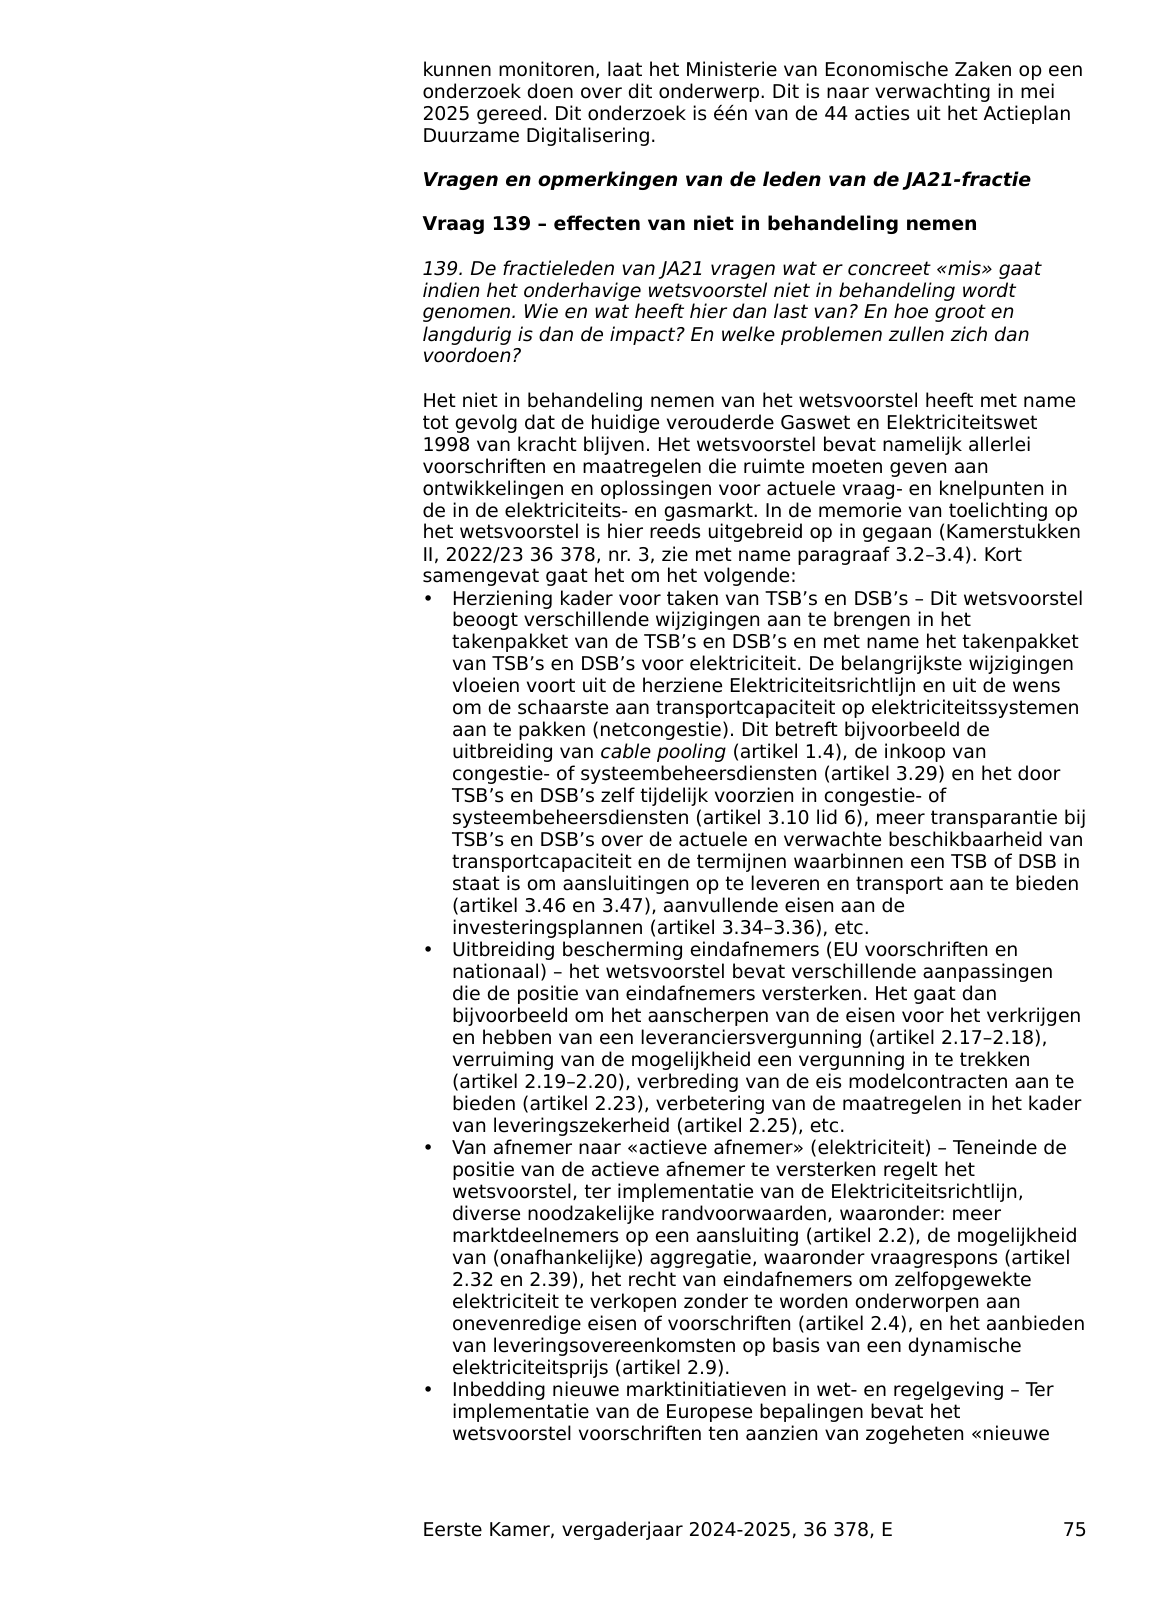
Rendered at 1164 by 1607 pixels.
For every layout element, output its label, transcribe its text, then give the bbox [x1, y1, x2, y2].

subtitle 139. De fractieleden van JA21 vragen wat er concreet «mis» gaat indien het onderhavige wetsvoorstel niet in behandeling wordt genomen. Wie en wat heeft hier dan last van? En hoe groot en langdurig is dan de impact? En welke problemen zullen zich dan voordoen? [422, 257, 1087, 367]
text • Uitbreiding bescherming eindafnemers (EU voorschriften en nationaal) – het wetsvoorstel bevat verschillende aanpassingen die de positie van eindafnemers versterken. Het gaat dan bijvoorbeeld om het aanscherpen van de eisen voor het verkrijgen en hebben van een leveranciersvergunning (artikel 2.17–2.18), verruiming van de mogelijkheid een vergunning in te trekken (artikel 2.19–2.20), verbreding van de eis modelcontracten aan te bieden (artikel 2.23), verbetering van de maatregelen in het kader van leveringszekerheid (artikel 2.25), etc. [422, 939, 1087, 1137]
subtitle Vraag 139 – effecten van niet in behandeling nemen [422, 213, 1087, 235]
subtitle Vragen en opmerkingen van de leden van de JA21-fractie [422, 169, 1087, 191]
text Het niet in behandeling nemen van het wetsvoorstel heeft met name tot gevolg dat de huidige verouderde Gaswet en Elektriciteitswet 1998 van kracht blijven. Het wetsvoorstel bevat namelijk allerlei voorschriften en maatregelen die ruimte moeten geven aan ontwikkelingen en oplossingen voor actuele vraag- en knelpunten in de in de elektriciteits- en gasmarkt. In de memorie van toelichting op het wetsvoorstel is hier reeds uitgebreid op in gegaan (Kamerstukken II, 2022/23 36 378, nr. 3, zie met name paragraaf 3.2–3.4). Kort samengevat gaat het om het volgende: [422, 389, 1087, 587]
text • Herziening kader voor taken van TSB’s en DSB’s – Dit wetsvoorstel beoogt verschillende wijzigingen aan te brengen in het takenpakket van de TSB’s en DSB’s en met name het takenpakket van TSB’s en DSB’s voor elektriciteit. De belangrijkste wijzigingen vloeien voort uit de herziene Elektriciteitsrichtlijn en uit de wens om de schaarste aan transportcapaciteit op elektriciteitssystemen aan te pakken (netcongestie). Dit betreft bijvoorbeeld de uitbreiding van cable pooling (artikel 1.4), de inkoop van congestie- of systeembeheersdiensten (artikel 3.29) en het door TSB’s en DSB’s zelf tijdelijk voorzien in congestie- of systeembeheersdiensten (artikel 3.10 lid 6), meer transparantie bij TSB’s en DSB’s over de actuele en verwachte beschikbaarheid van transportcapaciteit en de termijnen waarbinnen een TSB of DSB in staat is om aansluitingen op te leveren en transport aan te bieden (artikel 3.46 en 3.47), aanvullende eisen aan de investeringsplannen (artikel 3.34–3.36), etc. [422, 587, 1087, 939]
text • Van afnemer naar «actieve afnemer» (elektriciteit) – Teneinde de positie van de actieve afnemer te versterken regelt het wetsvoorstel, ter implementatie van de Elektriciteitsrichtlijn, diverse noodzakelijke randvoorwaarden, waaronder: meer marktdeelnemers op een aansluiting (artikel 2.2), de mogelijkheid van (onafhankelijke) aggregatie, waaronder vraagrespons (artikel 2.32 en 2.39), het recht van eindafnemers om zelfopgewekte elektriciteit te verkopen zonder te worden onderworpen aan onevenredige eisen of voorschriften (artikel 2.4), en het aanbieden van leveringsovereenkomsten op basis van een dynamische elektriciteitsprijs (artikel 2.9). [422, 1137, 1087, 1379]
text kunnen monitoren, laat het Ministerie van Economische Zaken op een onderzoek doen over dit onderwerp. Dit is naar verwachting in mei 2025 gereed. Dit onderzoek is één van de 44 acties uit het Actieplan Duurzame Digitalisering. [422, 59, 1087, 147]
text • Inbedding nieuwe marktinitiatieven in wet- en regelgeving – Ter implementatie van de Europese bepalingen bevat het wetsvoorstel voorschriften ten aanzien van zogeheten «nieuwe [422, 1379, 1087, 1444]
